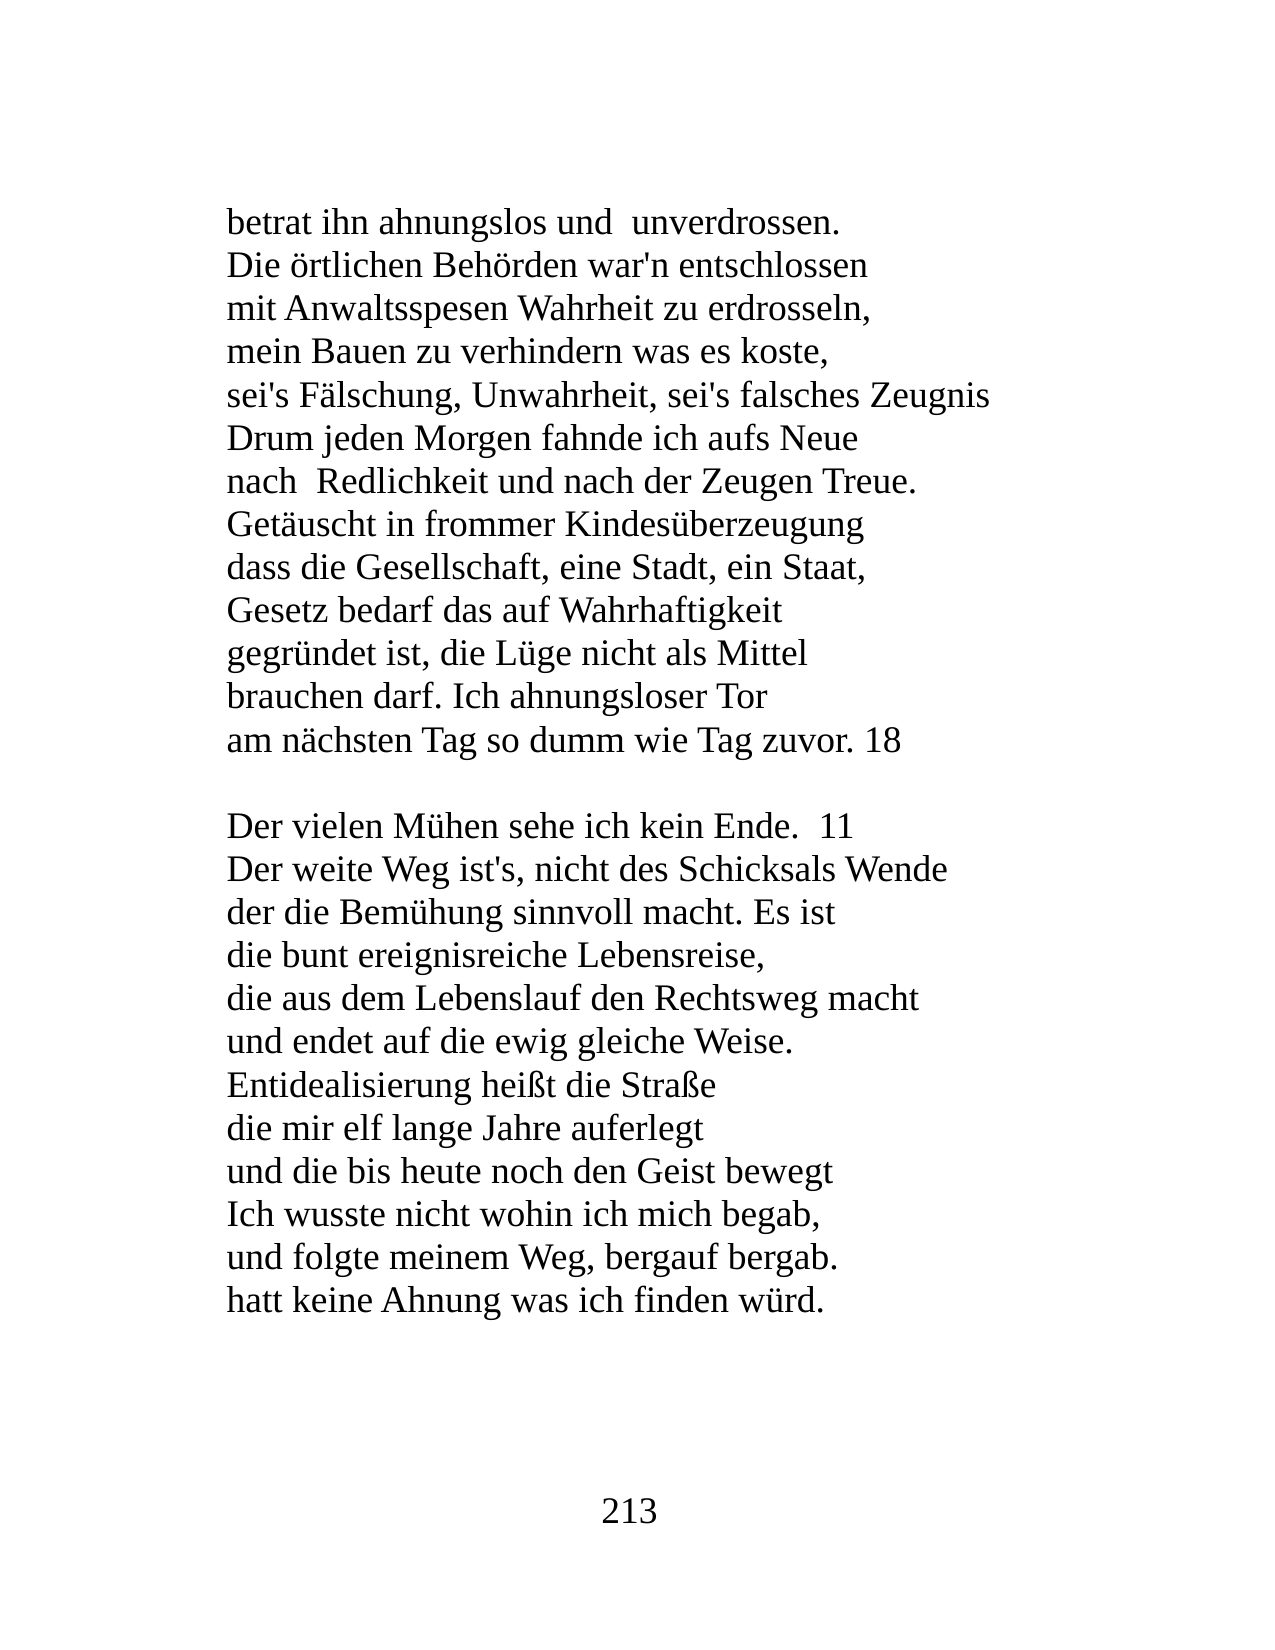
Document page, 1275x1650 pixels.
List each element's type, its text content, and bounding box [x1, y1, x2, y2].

text die mir elf lange Jahre auferlegt [226, 1105, 1157, 1148]
text am nächsten Tag so dumm wie Tag zuvor. 18 [226, 717, 1157, 760]
text die bunt ereignisreiche Lebensreise, [226, 933, 1157, 976]
text Der vielen Mühen sehe ich kein Ende. 11 [226, 803, 1157, 846]
text brauchen darf. Ich ahnungsloser Tor [226, 674, 1157, 717]
text Gesetz bedarf das auf Wahrhaftigkeit [226, 588, 1157, 631]
text und endet auf die ewig gleiche Weise. [226, 1019, 1157, 1062]
text gegründet ist, die Lüge nicht als Mittel [226, 631, 1157, 674]
text Entidealisierung heißt die Straße [226, 1062, 1157, 1105]
text der die Bemühung sinnvoll macht. Es ist [226, 889, 1157, 933]
text nach Redlichkeit und nach der Zeugen Treue. [226, 458, 1157, 501]
text Drum jeden Morgen fahnde ich aufs Neue [226, 415, 1157, 458]
text Der weite Weg ist's, nicht des Schicksals Wende [226, 846, 1157, 889]
text dass die Gesellschaft, eine Stadt, ein Staat, [226, 544, 1157, 588]
text mein Bauen zu verhindern was es koste, [226, 329, 1157, 372]
text mit Anwaltsspesen Wahrheit zu erdrosseln, [226, 286, 1157, 329]
text hatt keine Ahnung was ich finden würd. [226, 1278, 1157, 1321]
text Die örtlichen Behörden war'n entschlossen [226, 243, 1157, 286]
text Getäuscht in frommer Kindesüberzeugung [226, 501, 1157, 544]
text sei's Fälschung, Unwahrheit, sei's falsches Zeugnis [226, 372, 1157, 415]
text Ich wusste nicht wohin ich mich begab, [226, 1191, 1157, 1234]
text und folgte meinem Weg, bergauf bergab. [226, 1234, 1157, 1278]
text betrat ihn ahnungslos und unverdrossen. [226, 199, 1157, 243]
text die aus dem Lebenslauf den Rechtsweg macht [226, 976, 1157, 1019]
text und die bis heute noch den Geist bewegt [226, 1148, 1157, 1191]
